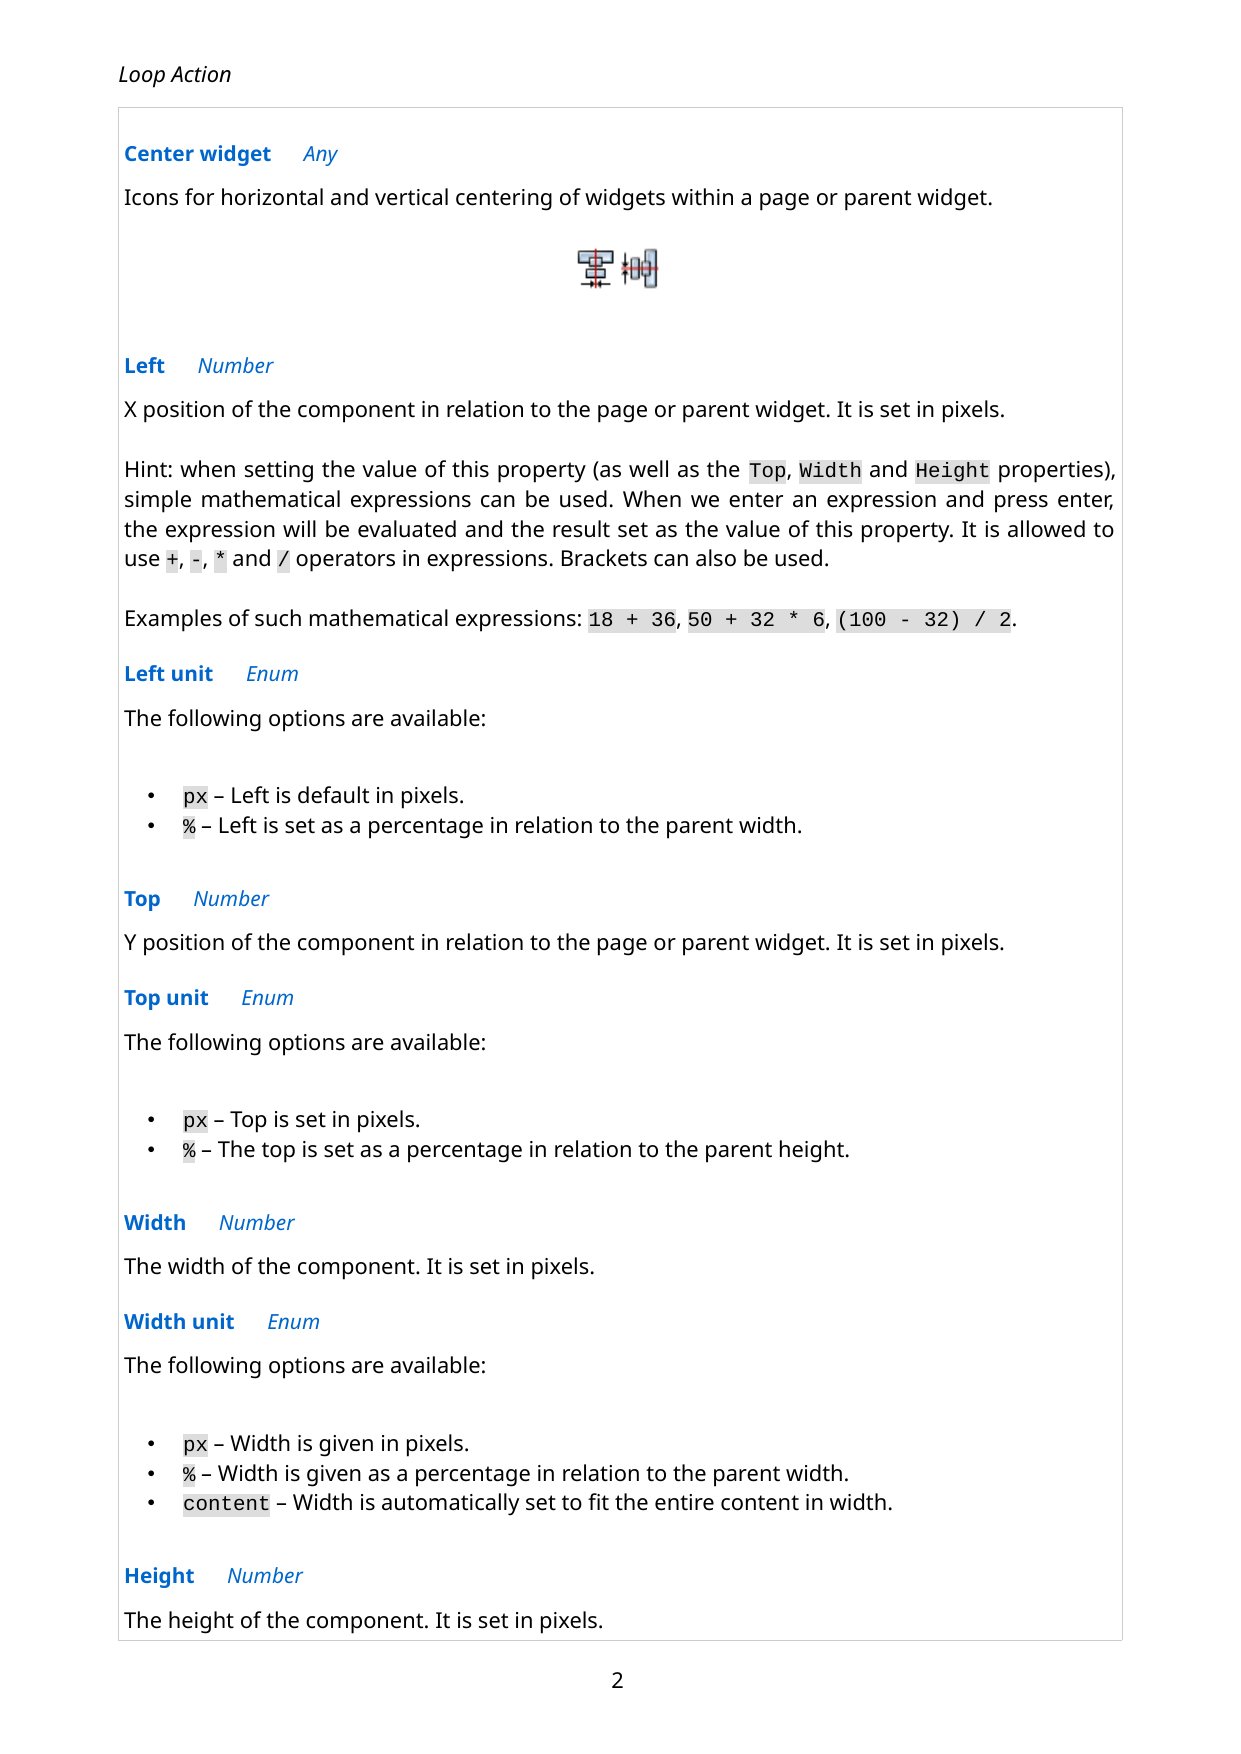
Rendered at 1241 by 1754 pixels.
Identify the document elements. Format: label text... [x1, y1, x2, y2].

picture [572, 241, 668, 295]
table_cell Center widget Any Icons for horizontal and vertical centering of widgets within a page or parent widget. Left Number X position of the component in relation to the page or parent widget. It is set in pixels. Hint: when setting the value of this property (as well as the Top, Width and Height properties), simple mathematical expressions can be used. When we enter an expression and press enter, the expression will be evaluated and the result set as the value of this property. It is allowed to use +, -, * and / operators in expressions. Brackets can also be used. Examples of such mathematical expressions: 18 + 36, 50 + 32 * 6, (100 - 32) / 2. Left unit Enum The following options are available: px – Left is default in pixels. % – Left is set as a percentage in relation to the parent width. Top Number Y position of the component in relation to the page or parent widget. It is set in pixels. Top unit Enum The following options are available: px – Top is set in pixels. % – The top is set as a percentage in relation to the parent height. Width Number The width of the component. It is set in pixels. Width unit Enum The following options are available: px – Width is given in pixels. % – Width is given as a percentage in relation to the parent width. content – Width is automatically set to fit the entire content in width. Height Number The height of the component. It is set in pixels. [119, 108, 1122, 1640]
